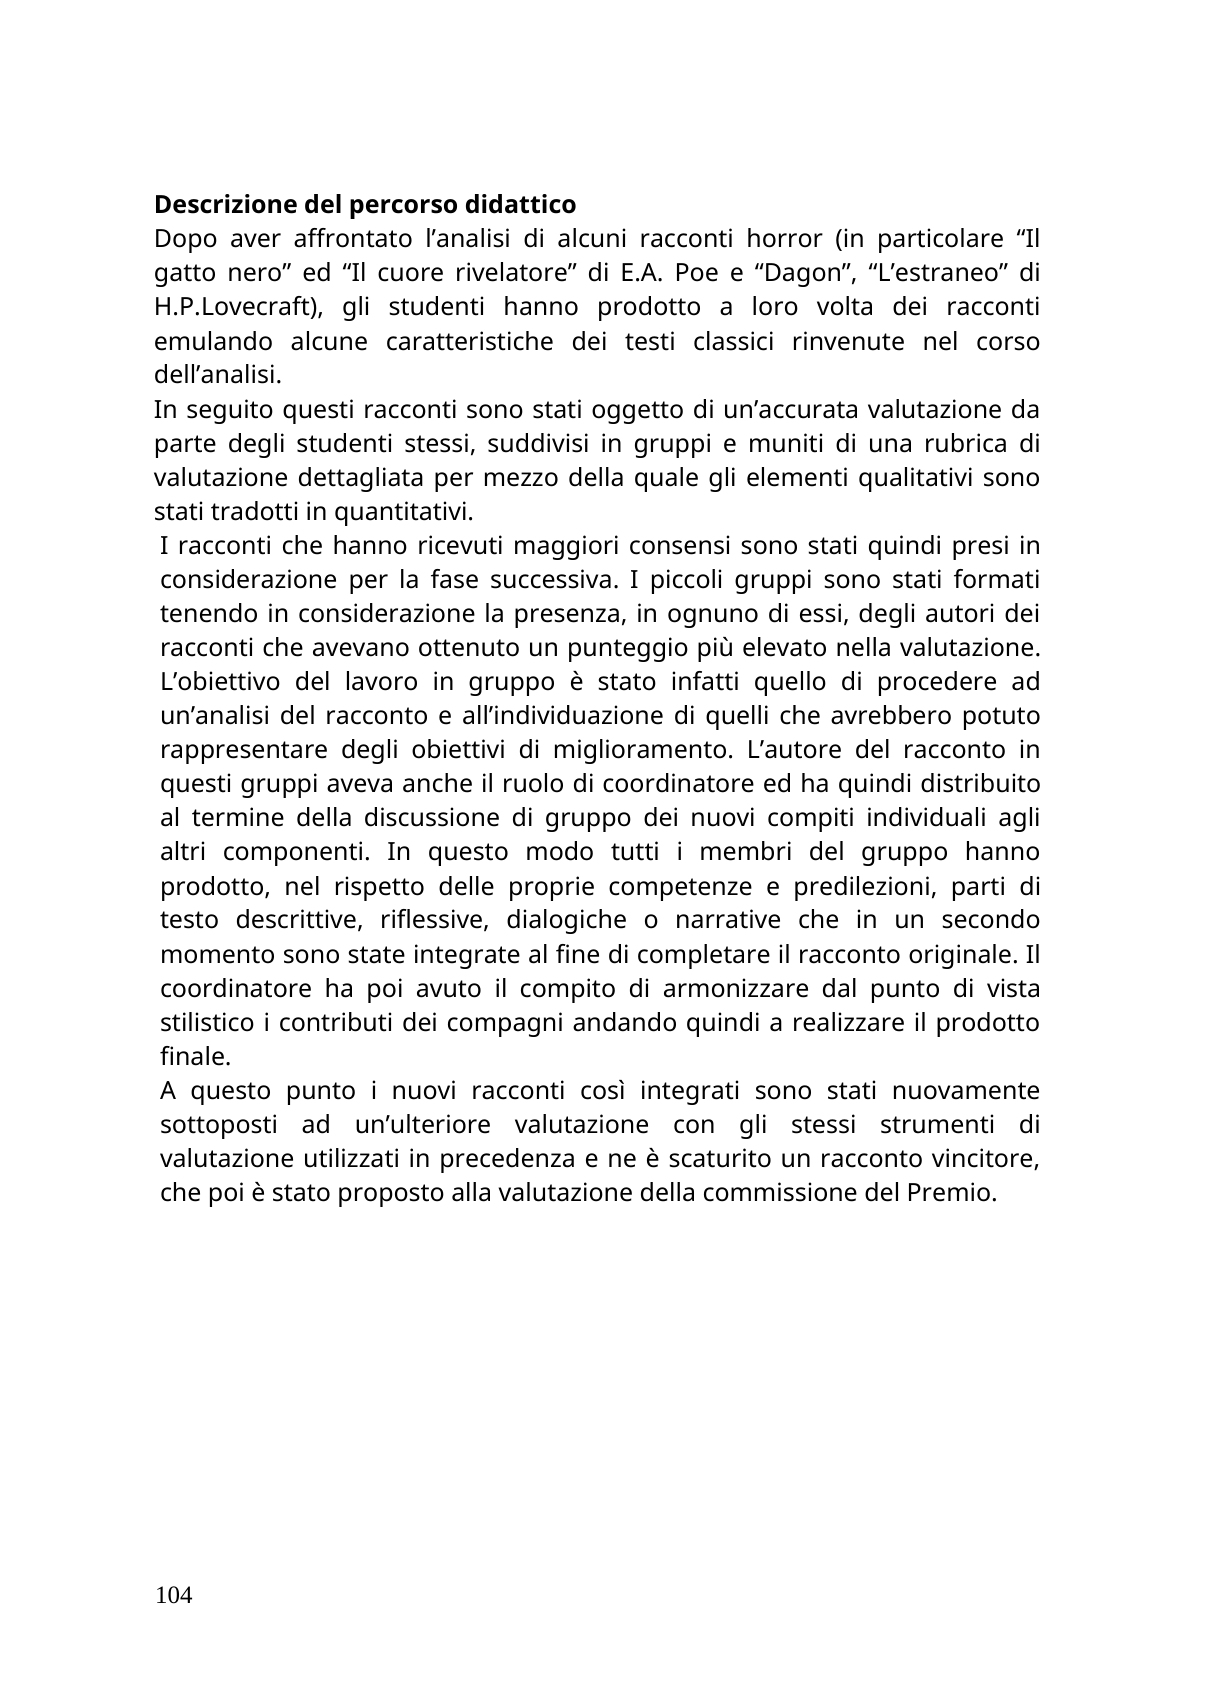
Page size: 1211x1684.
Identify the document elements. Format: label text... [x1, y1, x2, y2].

text Dopo aver affrontato l’analisi di alcuni racconti horror (in particolare “Il gatto nero” ed “Il cuore rivelatore” di E.A. Poe e “Dagon”, “L’estraneo” di H.P.Lovecraft), gli studenti hanno prodotto a loro volta dei racconti emulando alcune caratteristiche dei testi classici rinvenute nel corso dell’analisi. [154, 221, 1042, 391]
text Descrizione del percorso didattico [154, 187, 1042, 221]
text A questo punto i nuovi racconti così integrati sono stati nuovamente sottoposti ad un’ulteriore valutazione con gli stessi strumenti di valutazione utilizzati in precedenza e ne è scaturito un racconto vincitore, che poi è stato proposto alla valutazione della commissione del Premio. [160, 1072, 1042, 1209]
text In seguito questi racconti sono stati oggetto di un’accurata valutazione da parte degli studenti stessi, suddivisi in gruppi e muniti di una rubrica di valutazione dettagliata per mezzo della quale gli elementi qualitativi sono stati tradotti in quantitativi. [154, 391, 1042, 527]
text I racconti che hanno ricevuti maggiori consensi sono stati quindi presi in considerazione per la fase successiva. I piccoli gruppi sono stati formati tenendo in considerazione la presenza, in ognuno di essi, degli autori dei racconti che avevano ottenuto un punteggio più elevato nella valutazione. L’obiettivo del lavoro in gruppo è stato infatti quello di procedere ad un’analisi del racconto e all’individuazione di quelli che avrebbero potuto rappresentare degli obiettivi di miglioramento. L’autore del racconto in questi gruppi aveva anche il ruolo di coordinatore ed ha quindi distribuito al termine della discussione di gruppo dei nuovi compiti individuali agli altri componenti. In questo modo tutti i membri del gruppo hanno prodotto, nel rispetto delle proprie competenze e predilezioni, parti di testo descrittive, riflessive, dialogiche o narrative che in un secondo momento sono state integrate al fine di completare il racconto originale. Il coordinatore ha poi avuto il compito di armonizzare dal punto di vista stilistico i contributi dei compagni andando quindi a realizzare il prodotto finale. [160, 527, 1042, 1072]
